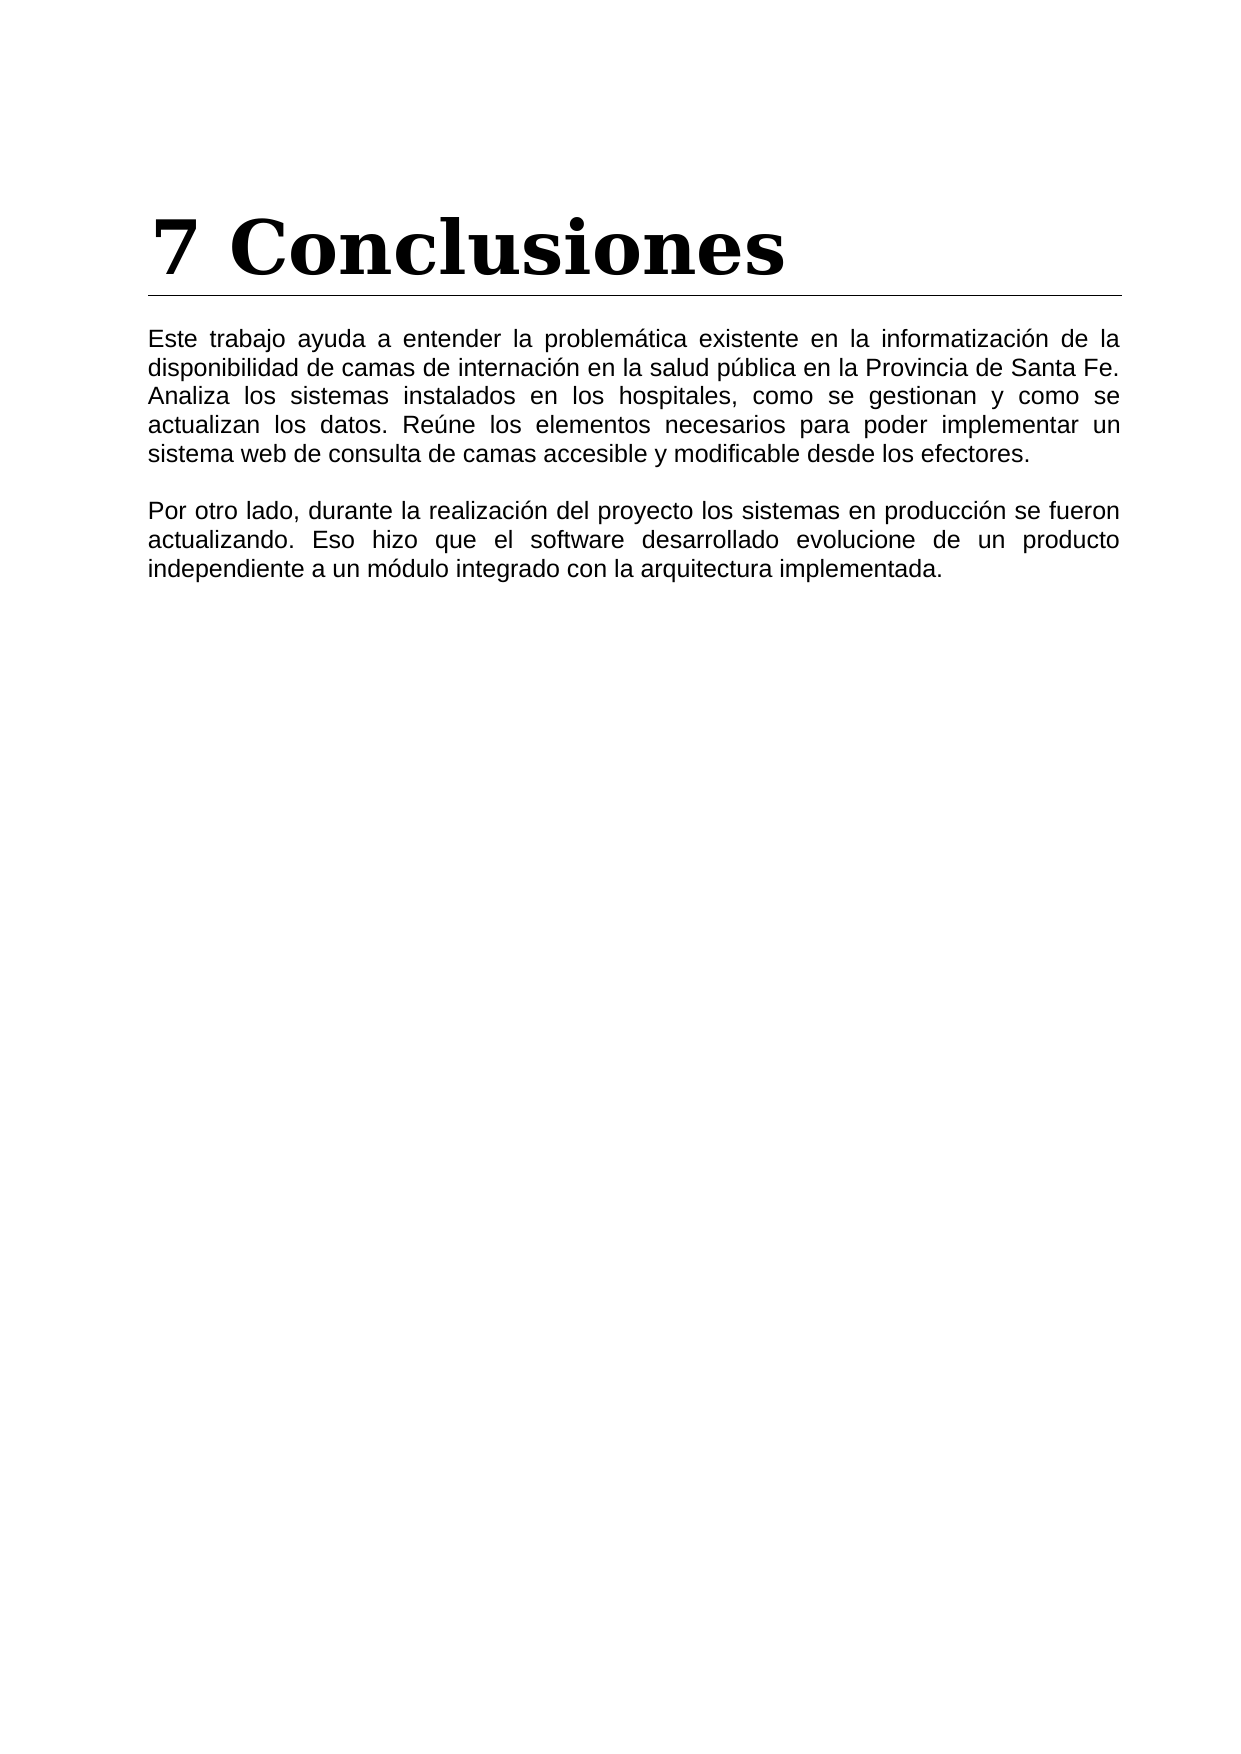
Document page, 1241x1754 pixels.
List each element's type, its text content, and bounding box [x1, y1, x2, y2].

text Este trabajo ayuda a entender la problemática existente en la informatización de la disponibilidad de camas de internación en la salud pública en la Provincia de Santa Fe. Analiza los sistemas instalados en los hospitales, como se gestionan y como se actualizan los datos. Reúne los elementos necesarios para poder implementar un sistema web de consulta de camas accesible y modificable desde los efectores. [148, 324, 1122, 468]
subtitle 7.Conclusiones [148, 201, 1122, 295]
text Por otro lado, durante la realización del proyecto los sistemas en producción se fueron actualizando. Eso hizo que el software desarrollado evolucione de un producto independiente a un módulo integrado con la arquitectura implementada. [148, 496, 1122, 583]
